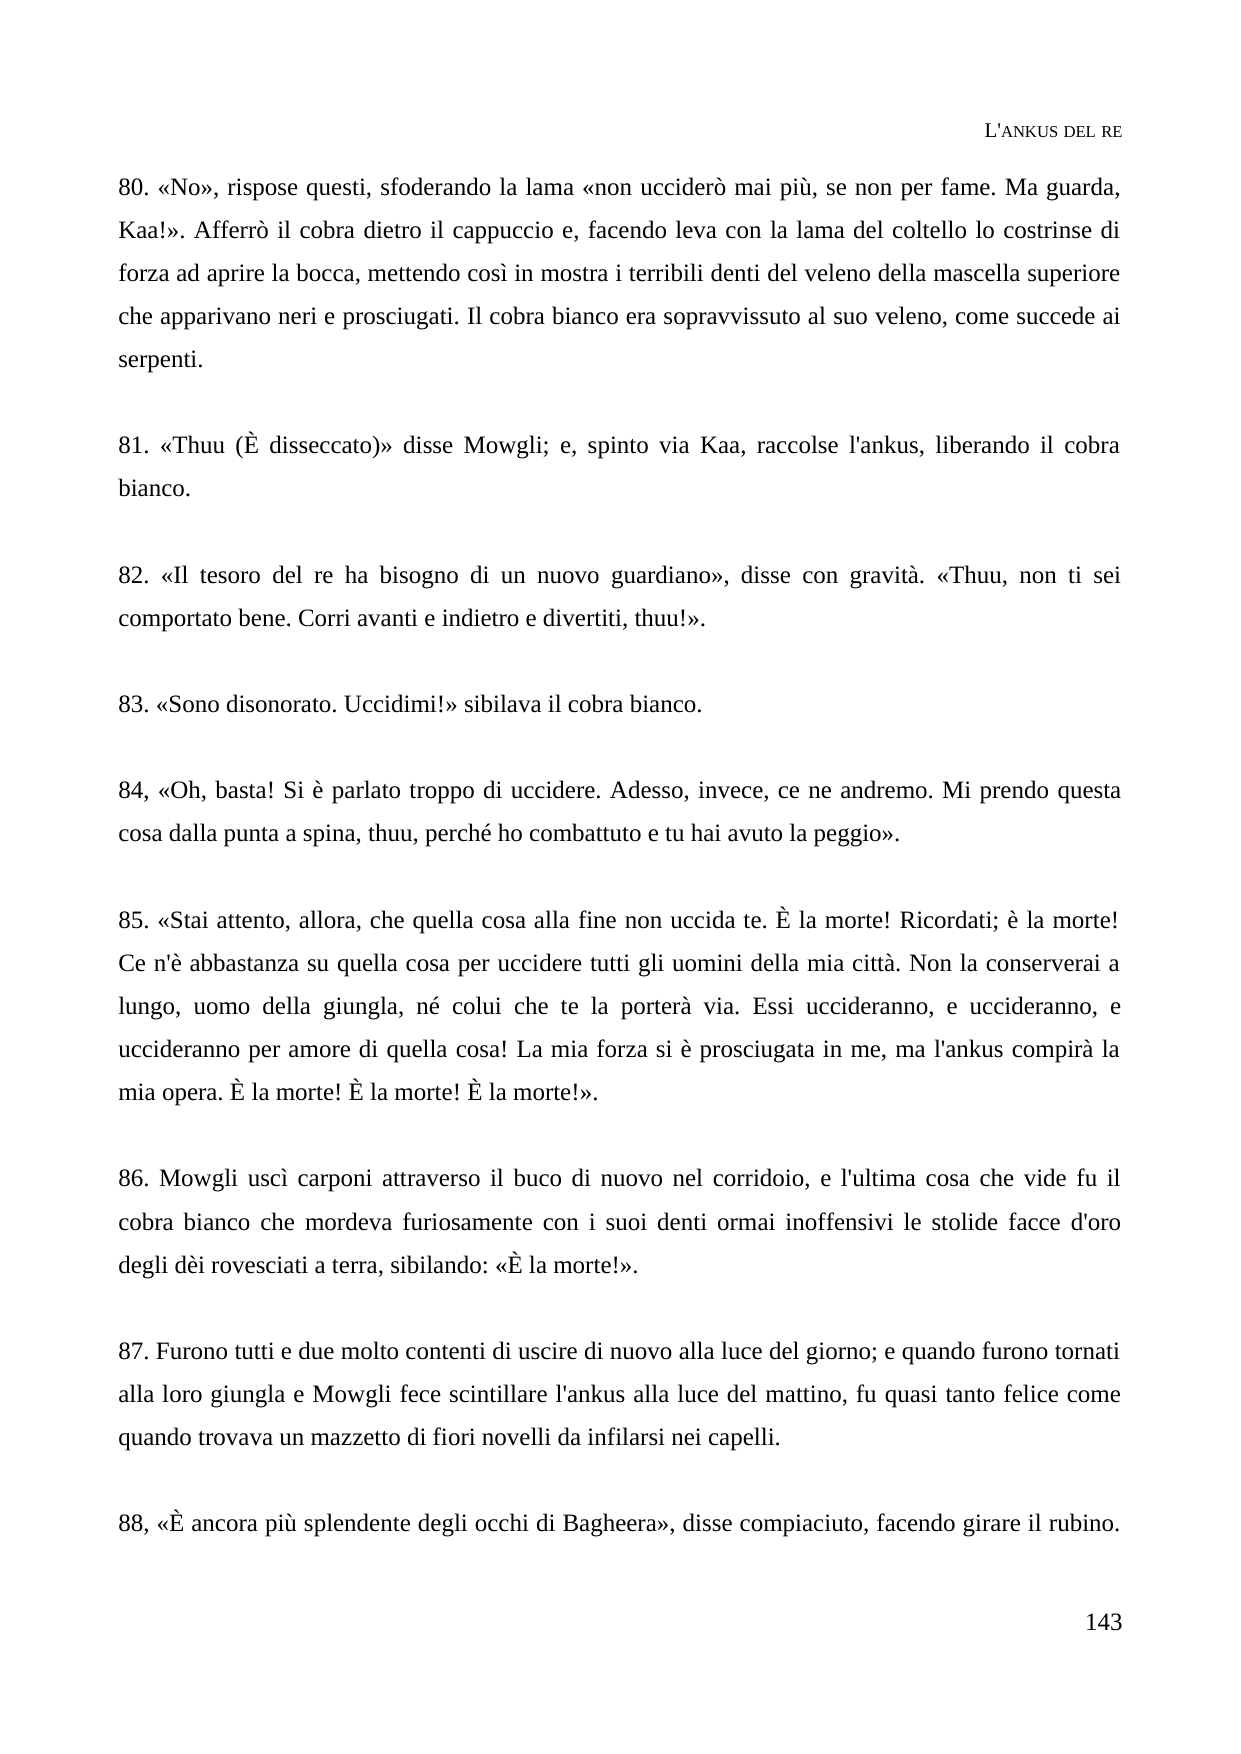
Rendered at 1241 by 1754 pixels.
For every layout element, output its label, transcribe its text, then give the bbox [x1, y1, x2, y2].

text 87. Furono tutti e due molto contenti di uscire di nuovo alla luce del giorno; e quando furono tornati alla loro giungla e Mowgli fece scintillare l'ankus alla luce del mattino, fu quasi tanto felice come quando trovava un mazzetto di fiori novelli da infilarsi nei capelli. [118, 1336, 1122, 1451]
text 84, «Oh, basta! Si è parlato troppo di uccidere. Adesso, invece, ce ne andremo. Mi prendo questa cosa dalla punta a spina, thuu, perché ho combattuto e tu hai avuto la peggio». [118, 775, 1122, 847]
text 81. «Thuu (È disseccato)» disse Mowgli; e, spinto via Kaa, raccolse l'ankus, liberando il cobra bianco. [118, 430, 1122, 502]
text 80. «No», rispose questi, sfoderando la lama «non ucciderò mai più, se non per fame. Ma guarda, Kaa!». Afferrò il cobra dietro il cappuccio e, facendo leva con la lama del coltello lo costrinse di forza ad aprire la bocca, mettendo così in mostra i terribili denti del veleno della mascella superiore che apparivano neri e prosciugati. Il cobra bianco era sopravvissuto al suo veleno, come succede ai serpenti. [118, 172, 1122, 373]
text 86. Mowgli uscì carponi attraverso il buco di nuovo nel corridoio, e l'ultima cosa che vide fu il cobra bianco che mordeva furiosamente con i suoi denti ormai inoffensivi le stolide facce d'oro degli dèi rovesciati a terra, sibilando: «È la morte!». [118, 1163, 1122, 1278]
text 88, «È ancora più splendente degli occhi di Bagheera», disse compiaciuto, facendo girare il rubino. [118, 1508, 1122, 1537]
text 82. «Il tesoro del re ha bisogno di un nuovo guardiano», disse con gravità. «Thuu, non ti sei comportato bene. Corri avanti e indietro e divertiti, thuu!». [118, 560, 1122, 632]
text 83. «Sono disonorato. Uccidimi!» sibilava il cobra bianco. [118, 689, 1122, 718]
text 85. «Stai attento, allora, che quella cosa alla fine non uccida te. È la morte! Ricordati; è la morte! Ce n'è abbastanza su quella cosa per uccidere tutti gli uomini della mia città. Non la conserverai a lungo, uomo della giungla, né colui che te la porterà via. Essi uccideranno, e uccideranno, e uccideranno per amore di quella cosa! La mia forza si è prosciugata in me, ma l'ankus compirà la mia opera. È la morte! È la morte! È la morte!». [118, 905, 1122, 1106]
